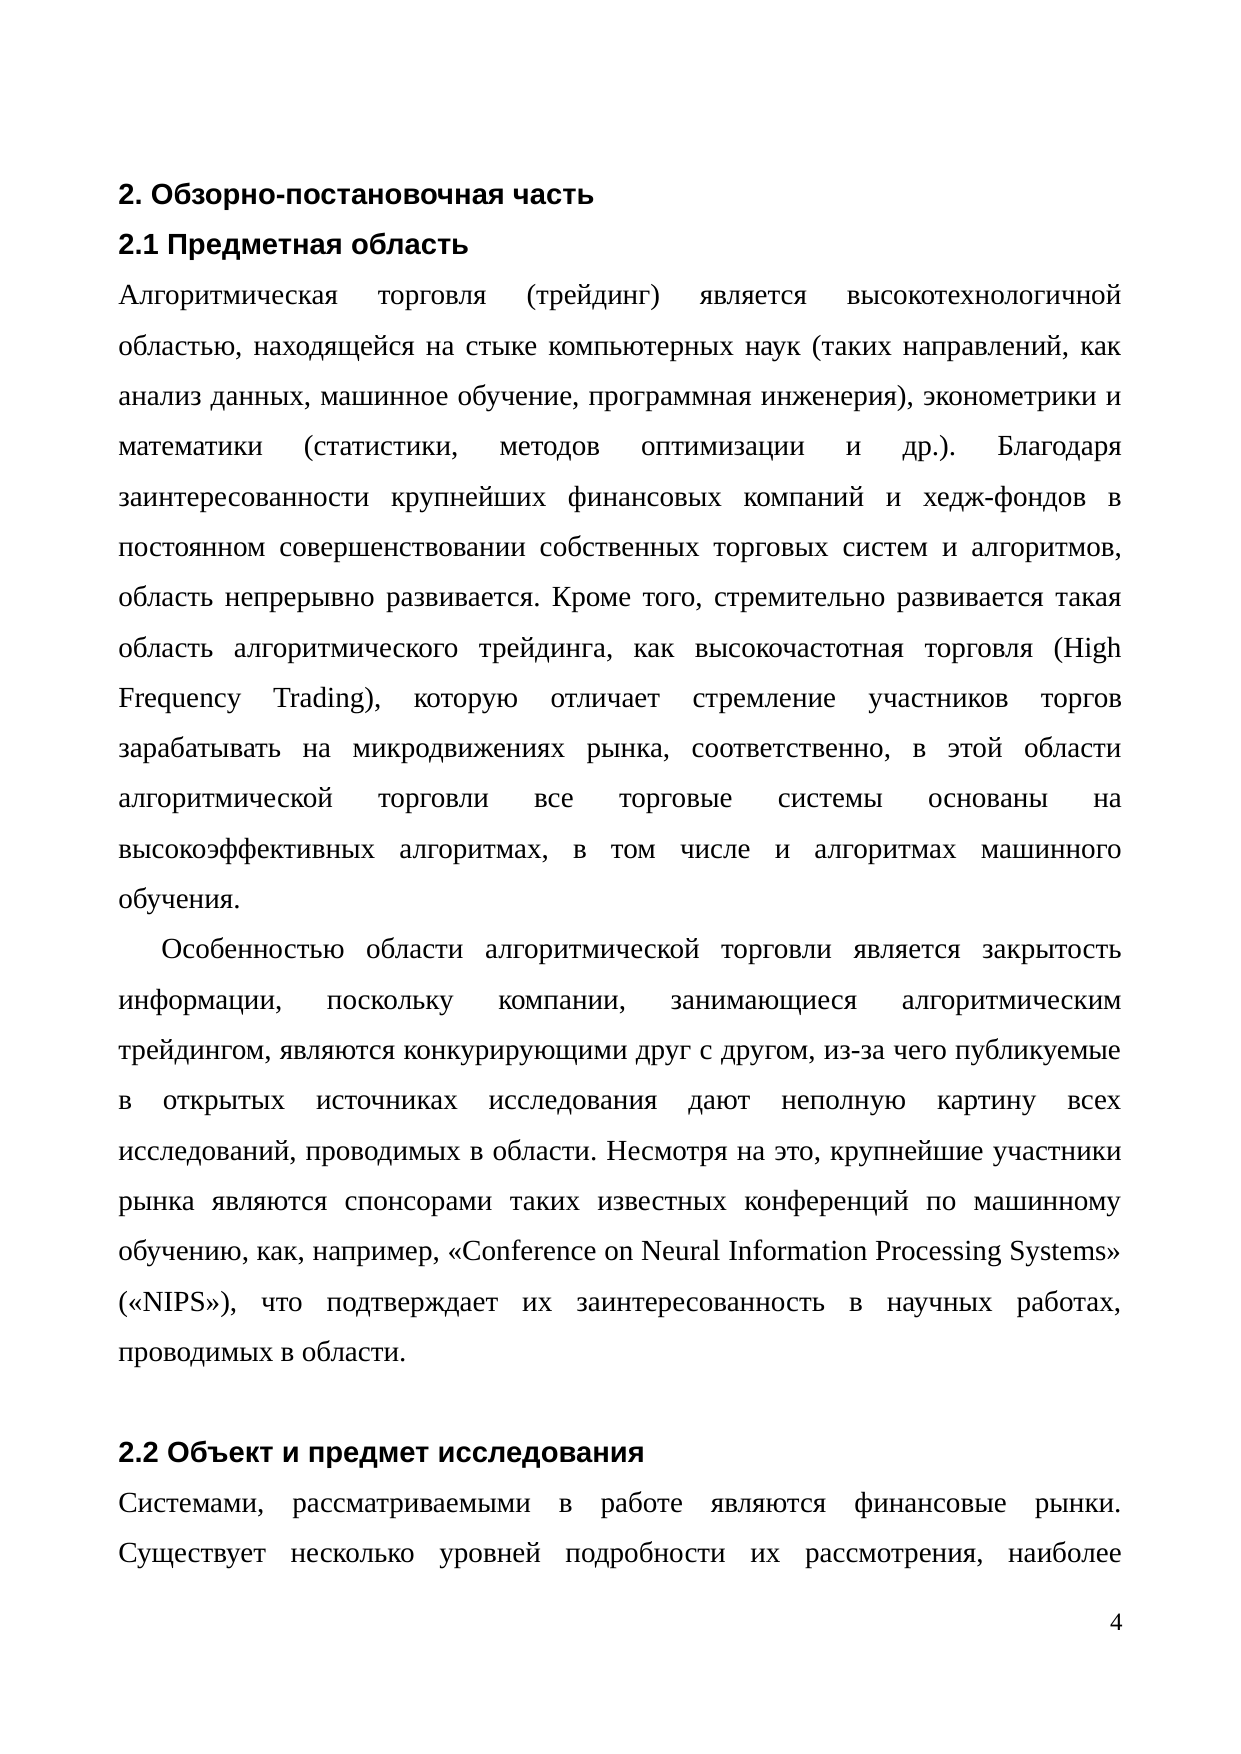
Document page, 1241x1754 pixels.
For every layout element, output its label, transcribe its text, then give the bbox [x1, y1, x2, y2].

list Предметная область [118, 227, 1122, 261]
list Особенностью области алгоритмической торговли является закрытость информации, поскольку компании, занимающиеся алгоритмическим трейдингом, являются конкурирующими друг с другом, из-за чего публикуемые в открытых источниках исследования дают неполную картину всех исследований, проводимых в области. Несмотря на это, крупнейшие участники рынка являются спонсорами таких известных конференций по машинному обучению, как, например, «Conference on Neural Information Processing Systems» («NIPS»), что подтверждает их заинтересованность в научных работах, проводимых в области. [118, 932, 1122, 1368]
list Системами, рассматриваемыми в работе являются финансовые рынки. Существует несколько уровней подробности их рассмотрения, наиболее [118, 1485, 1122, 1569]
list Обзорно-постановочная часть [118, 177, 1122, 210]
list Объект и предмет исследования [118, 1435, 1122, 1468]
list Алгоритмическая торговля (трейдинг) является высокотехнологичной областью, находящейся на стыке компьютерных наук (таких направлений, как анализ данных, машинное обучение, программная инженерия), эконометрики и математики (статистики, методов оптимизации и др.). Благодаря заинтересованности крупнейших финансовых компаний и хедж-фондов в постоянном совершенствовании собственных торговых систем и алгоритмов, область непрерывно развивается. Кроме того, стремительно развивается такая область алгоритмического трейдинга, как высокочастотная торговля (High Frequency Trading), которую отличает стремление участников торгов зарабатывать на микродвижениях рынка, соответственно, в этой области алгоритмической торговли все торговые системы основаны на высокоэффективных алгоритмах, в том числе и алгоритмах машинного обучения. [118, 277, 1122, 915]
